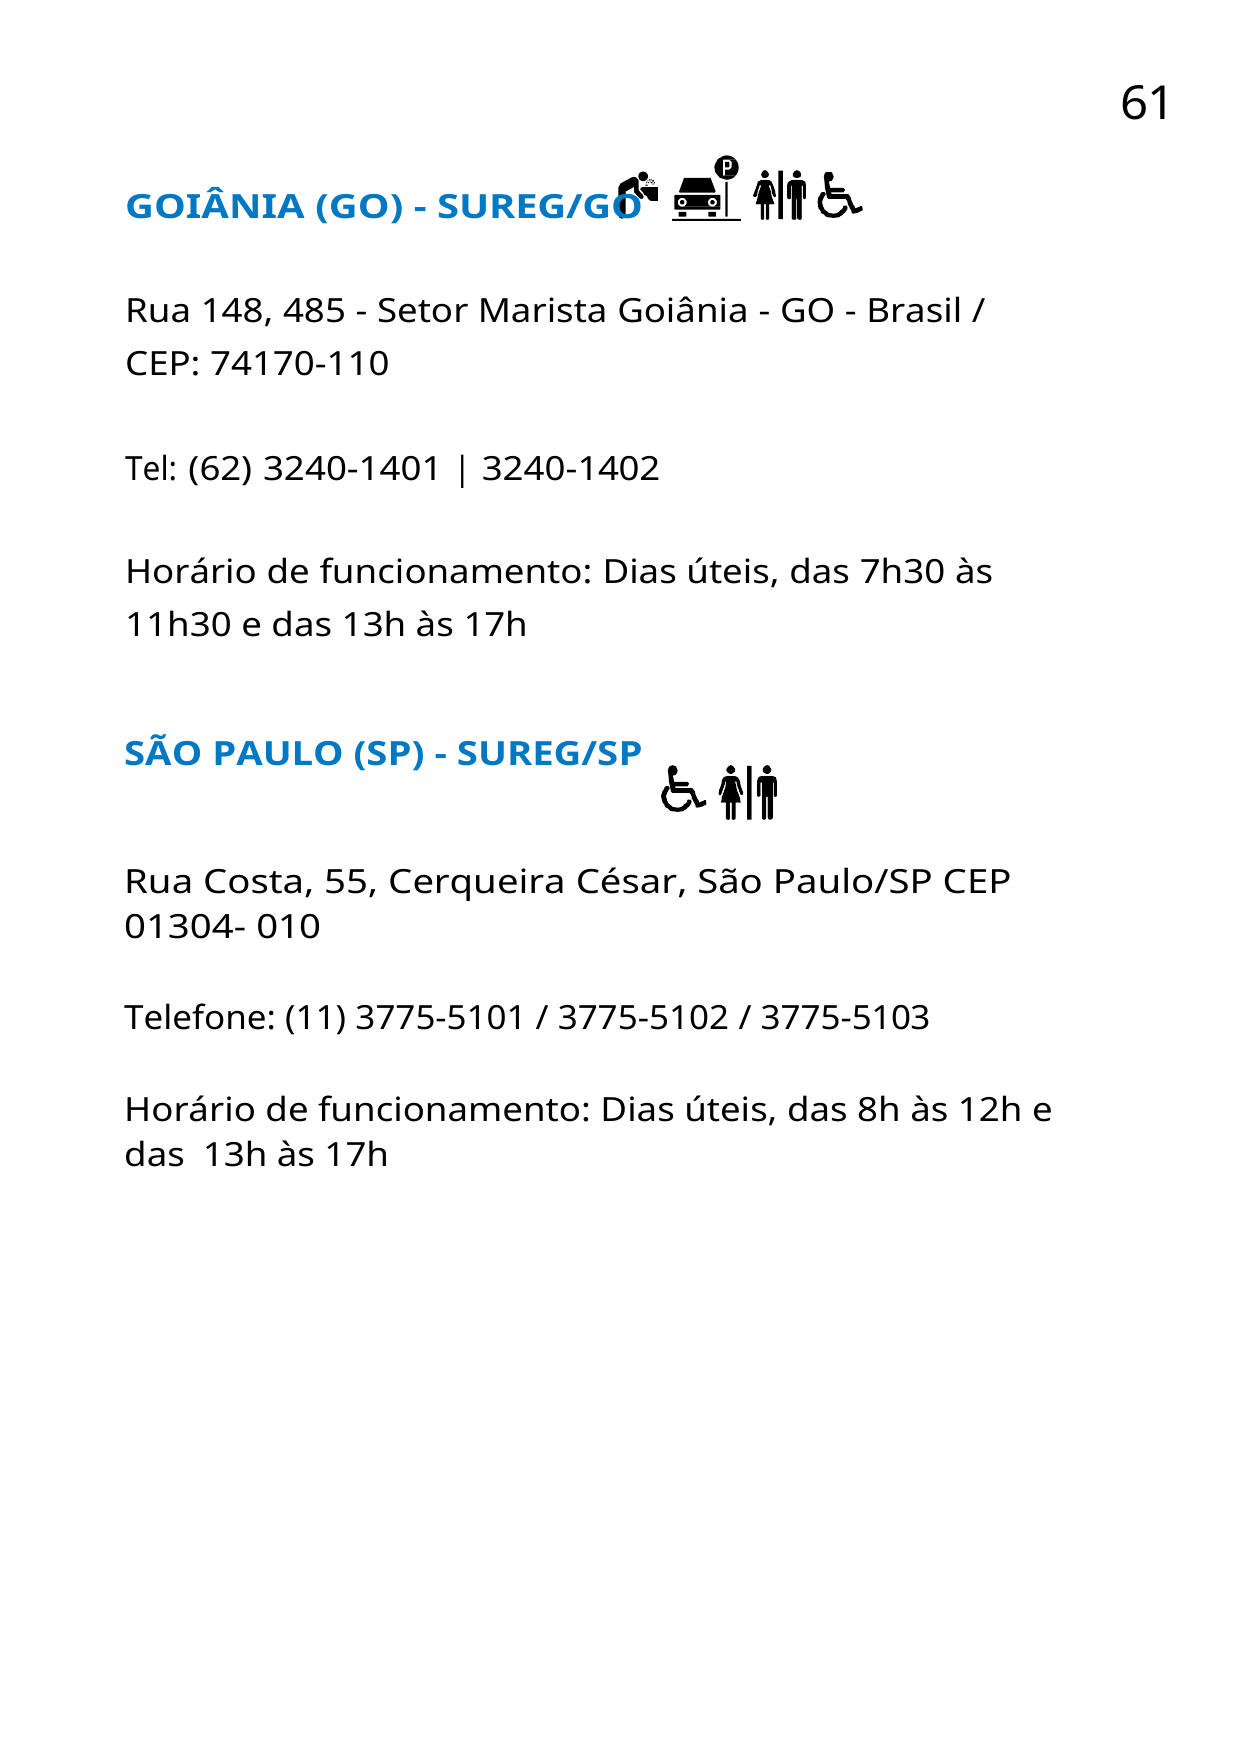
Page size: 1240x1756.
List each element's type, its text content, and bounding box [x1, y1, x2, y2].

text Telefone: (11) 3775-5101 / 3775-5102 / 3775-5103 [124, 994, 1239, 1039]
text Rua 148, 485 - Setor Marista Goiânia - GO - Brasil / CEP: 74170-110 [125, 287, 1026, 385]
text Horário de funcionamento: Dias úteis, das 8h às 12h e das 13h às 17h [124, 1086, 1081, 1176]
text Rua Costa, 55, Cerqueira César, São Paulo/SP CEP 01304- 010 [124, 857, 1120, 948]
subtitle SÃO PAULO (SP) - SUREG/SP [124, 730, 1239, 820]
subtitle GOIÂNIA (GO) - SUREG/GO [125, 183, 1239, 228]
text Tel: (62) 3240-1401 | 3240-1402 [125, 444, 1239, 490]
text Horário de funcionamento: Dias úteis, das 7h30 às 11h30 e das 13h às 17h [125, 548, 1107, 646]
